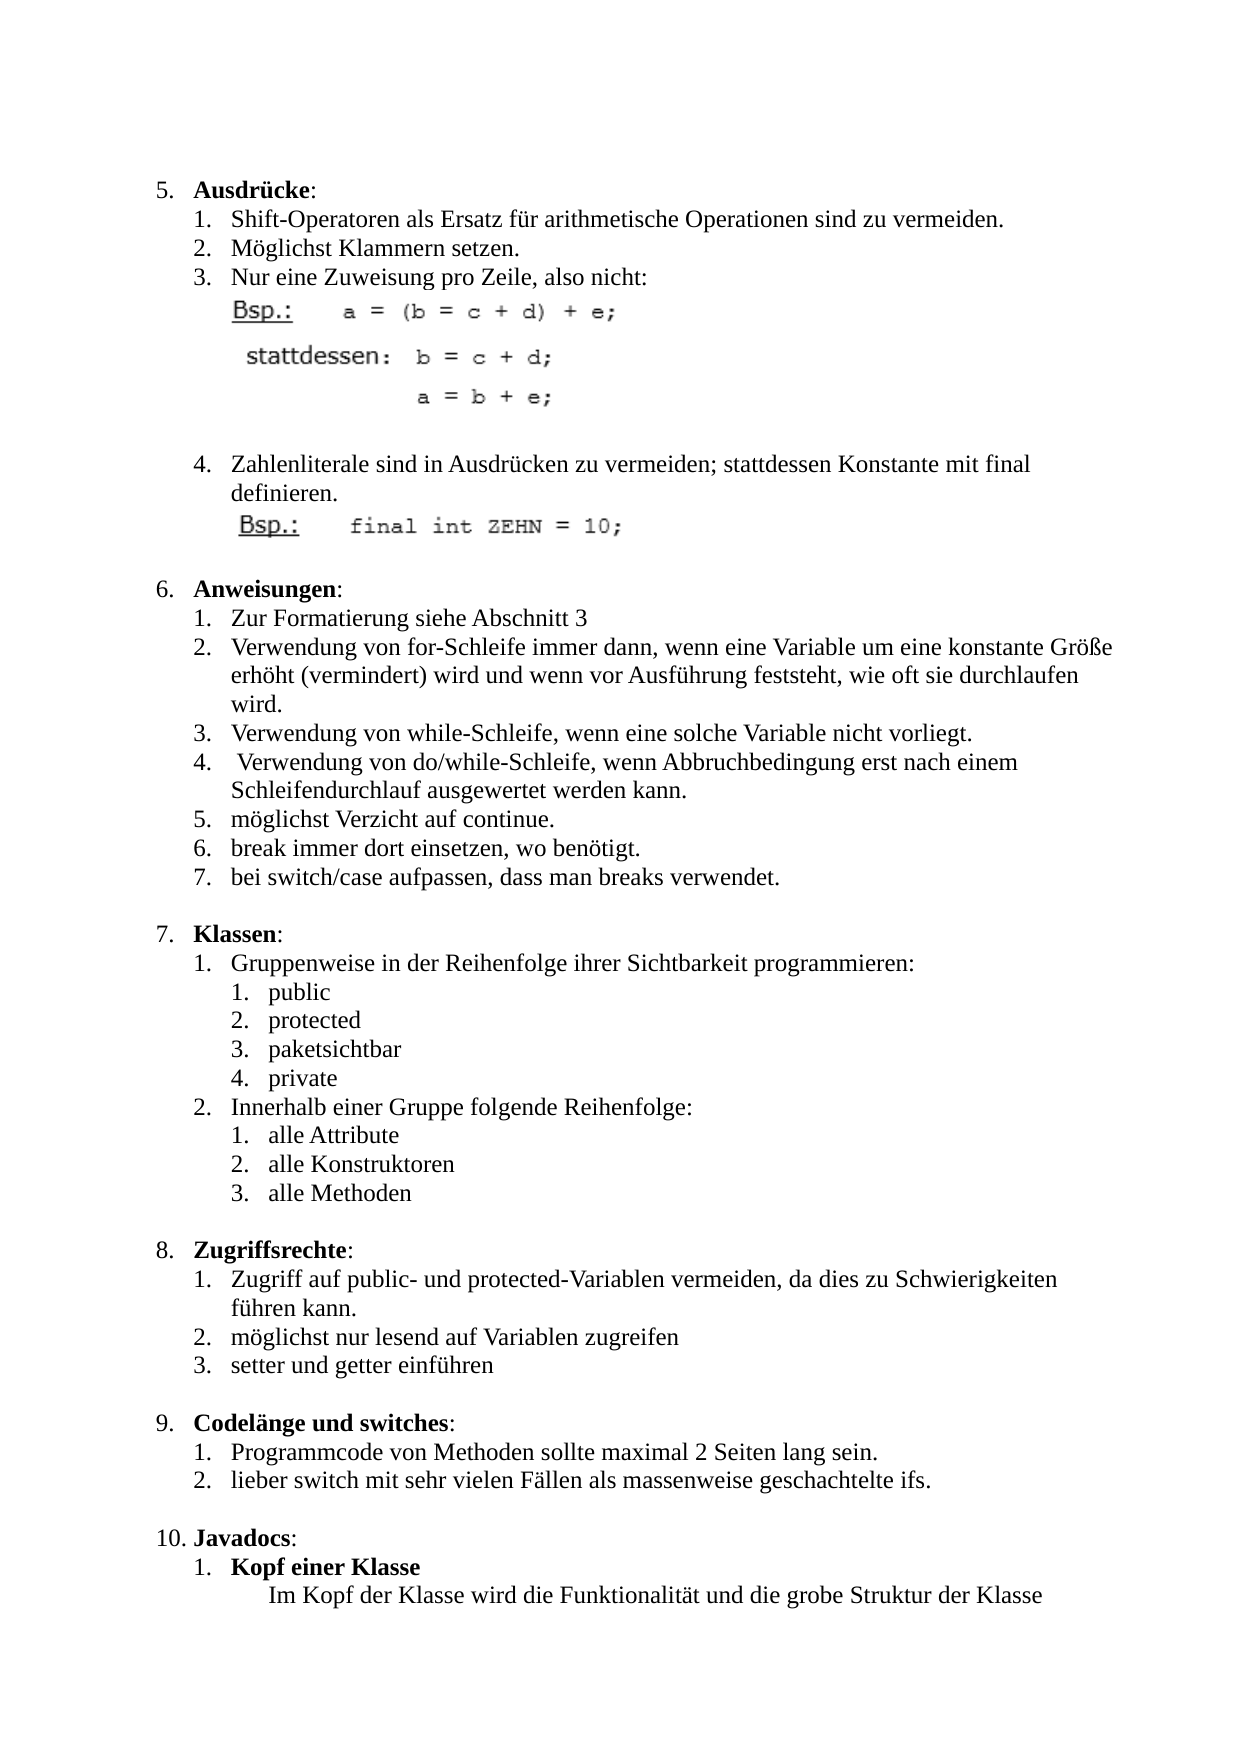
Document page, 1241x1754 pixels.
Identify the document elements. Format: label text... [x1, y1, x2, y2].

list break immer dort einsetzen, wo benötigt. [193, 833, 1122, 862]
picture [234, 506, 647, 546]
list Verwendung von for-Schleife immer dann, wenn eine Variable um eine konstante Größe erhöht (vermindert) wird und wenn vor Ausführung feststeht, wie oft sie durchlaufen wird. [193, 632, 1122, 718]
list Javadocs: [156, 1523, 1122, 1552]
list paketsichtbar [231, 1034, 1122, 1063]
list Zugriff auf public- und protected-Variablen vermeiden, da dies zu Schwierigkeiten führen kann. [193, 1264, 1122, 1322]
list Verwendung von while-Schleife, wenn eine solche Variable nicht vorliegt. [193, 718, 1122, 747]
list Codelänge und switches: [156, 1408, 1122, 1437]
list Nur eine Zuweisung pro Zeile, also nicht: [193, 262, 1122, 291]
list alle Attribute [231, 1121, 1122, 1149]
list Ausdrücke: [156, 176, 1122, 204]
list private [231, 1063, 1122, 1092]
list Innerhalb einer Gruppe folgende Reihenfolge: [193, 1092, 1122, 1121]
list Klassen: [156, 919, 1122, 948]
list Gruppenweise in der Reihenfolge ihrer Sichtbarkeit programmieren: [193, 948, 1122, 977]
list möglichst Verzicht auf continue. [193, 804, 1122, 833]
list möglichst nur lesend auf Variablen zugreifen [193, 1322, 1122, 1351]
list Anweisungen: [156, 574, 1122, 603]
list protected [231, 1006, 1122, 1034]
list Kopf einer Klasse [193, 1552, 1122, 1581]
list Verwendung von do/while-Schleife, wenn Abbruchbedingung erst nach einem Schleifendurchlauf ausgewertet werden kann. [193, 747, 1122, 804]
list bei switch/case aufpassen, dass man breaks verwendet. [193, 862, 1122, 891]
list Im Kopf der Klasse wird die Funktionalität und die grobe Struktur der Klasse [231, 1581, 1122, 1609]
list alle Methoden [231, 1178, 1122, 1207]
list lieber switch mit sehr vielen Fällen als massenweise geschachtelte ifs. [193, 1466, 1122, 1494]
list Zahlenliterale sind in Ausdrücken zu vermeiden; stattdessen Konstante mit final definieren. [193, 449, 1122, 507]
list Möglichst Klammern setzen. [193, 233, 1122, 262]
list Zur Formatierung siehe Abschnitt 3 [193, 603, 1122, 632]
list setter und getter einführen [193, 1351, 1122, 1379]
list public [231, 977, 1122, 1006]
list Programmcode von Methoden sollte maximal 2 Seiten lang sein. [193, 1437, 1122, 1466]
picture [229, 290, 674, 421]
list alle Konstruktoren [231, 1149, 1122, 1178]
list Shift-Operatoren als Ersatz für arithmetische Operationen sind zu vermeiden. [193, 204, 1122, 233]
list Zugriffsrechte: [156, 1236, 1122, 1264]
